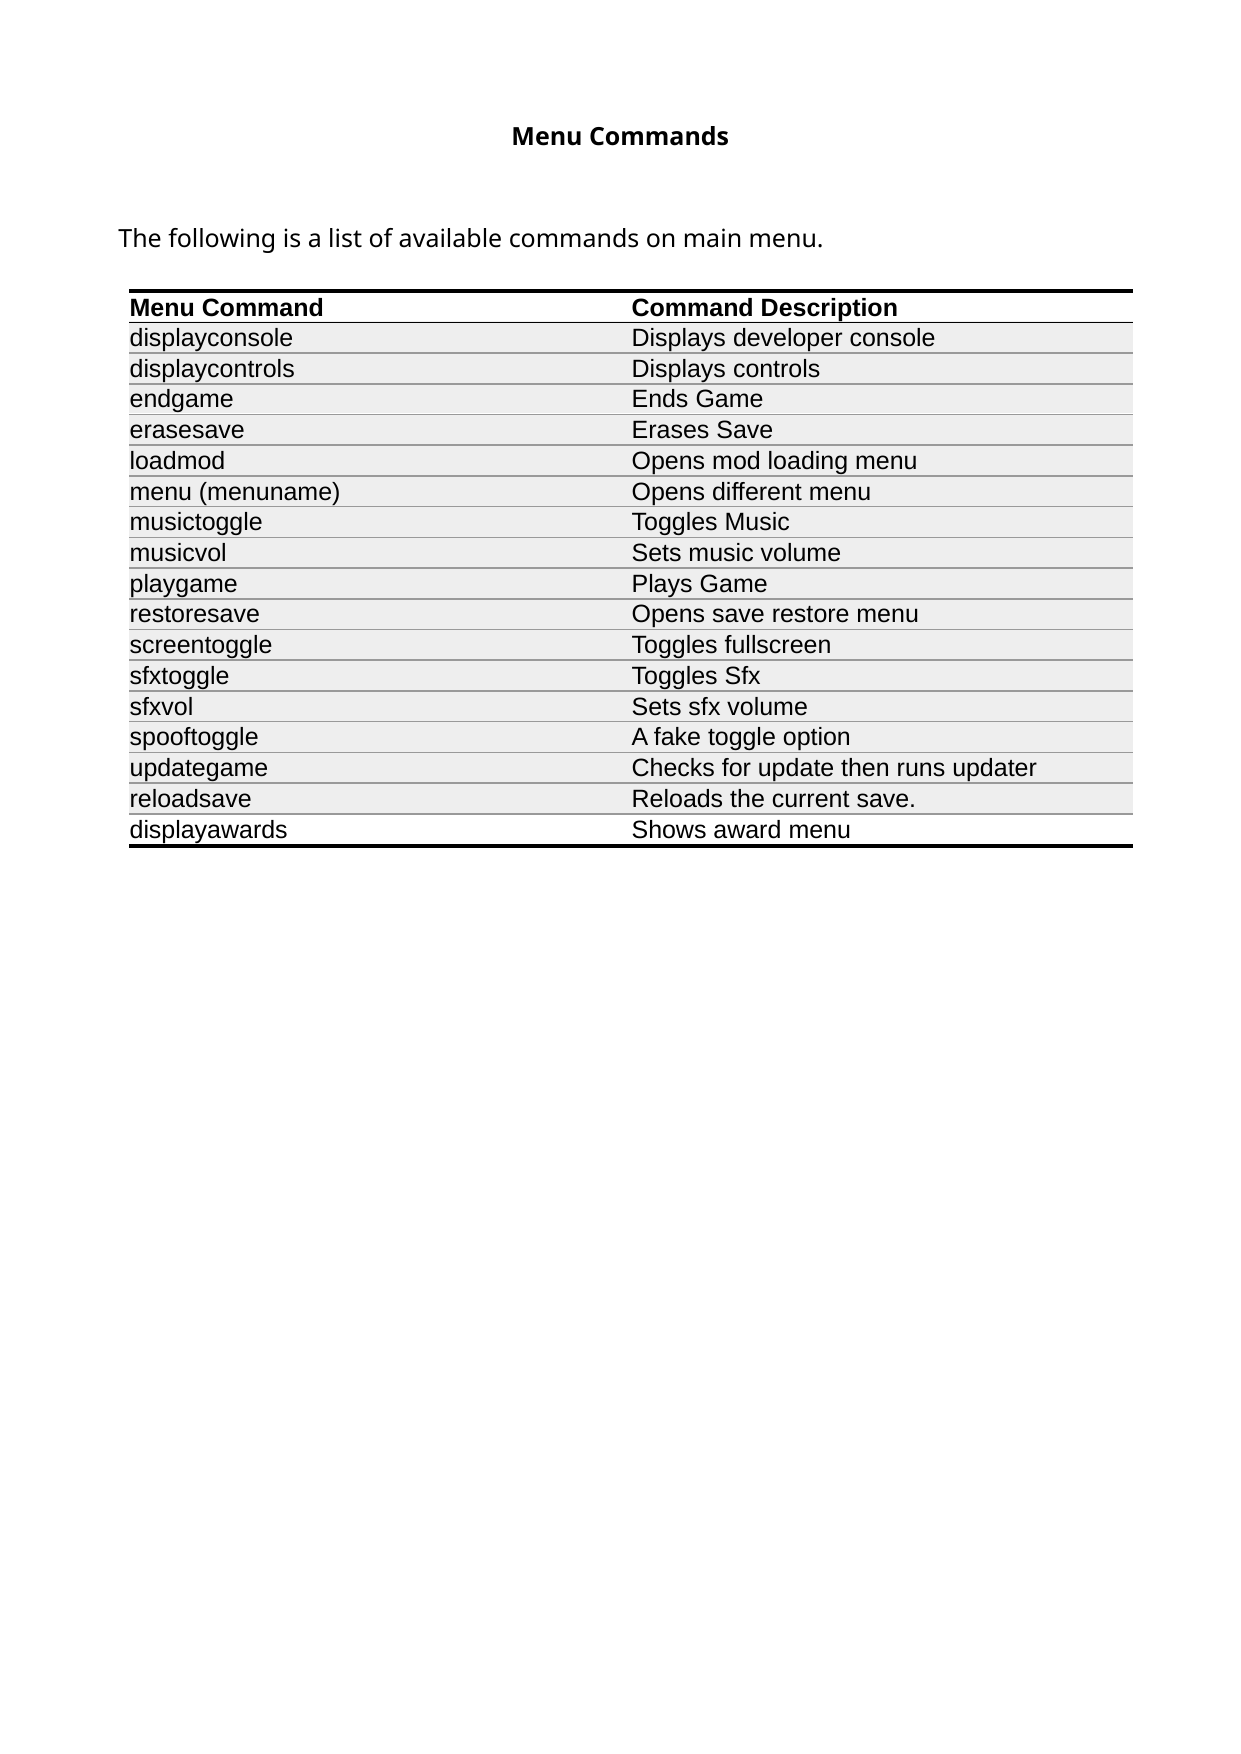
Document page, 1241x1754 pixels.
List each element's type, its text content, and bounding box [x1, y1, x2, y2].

table_header Command Description [631, 293, 1133, 321]
table_cell Displays developer console [631, 323, 1133, 352]
table_cell Ends Game [631, 385, 1133, 413]
table_cell musictoggle [129, 507, 631, 536]
table_cell Opens save restore menu [631, 600, 1133, 629]
table_cell Opens mod loading menu [631, 446, 1133, 475]
table_cell restoresave [129, 600, 631, 629]
table_cell erasesave [129, 415, 631, 444]
table_cell Displays controls [631, 354, 1133, 383]
subtitle Menu Commands [118, 118, 1122, 152]
table_cell sfxtoggle [129, 661, 631, 690]
table_cell updategame [129, 753, 631, 782]
table_cell screentoggle [129, 630, 631, 659]
table_cell Checks for update then runs updater [631, 753, 1133, 782]
table_cell menu (menuname) [129, 477, 631, 506]
table_cell spooftoggle [129, 722, 631, 752]
table_header Menu Command [129, 293, 631, 321]
table_cell Sets sfx volume [631, 692, 1133, 721]
table_cell Reloads the current save. [631, 784, 1133, 813]
table_cell sfxvol [129, 692, 631, 721]
table_cell musicvol [129, 538, 631, 567]
table_cell Toggles fullscreen [631, 630, 1133, 659]
table_cell Erases Save [631, 415, 1133, 444]
table_cell displayawards [129, 815, 631, 844]
table_cell reloadsave [129, 784, 631, 813]
table_cell Sets music volume [631, 538, 1133, 567]
table_cell displayconsole [129, 323, 631, 352]
table_cell loadmod [129, 446, 631, 475]
table_cell Toggles Music [631, 507, 1133, 536]
table_cell Opens different menu [631, 477, 1133, 506]
table_cell Plays Game [631, 569, 1133, 598]
table_cell playgame [129, 569, 631, 598]
table_cell Shows award menu [631, 815, 1133, 844]
table_cell A fake toggle option [631, 722, 1133, 752]
table_cell Toggles Sfx [631, 661, 1133, 690]
table_cell endgame [129, 385, 631, 413]
text The following is a list of available commands on main menu. [118, 220, 1122, 254]
table_cell displaycontrols [129, 354, 631, 383]
